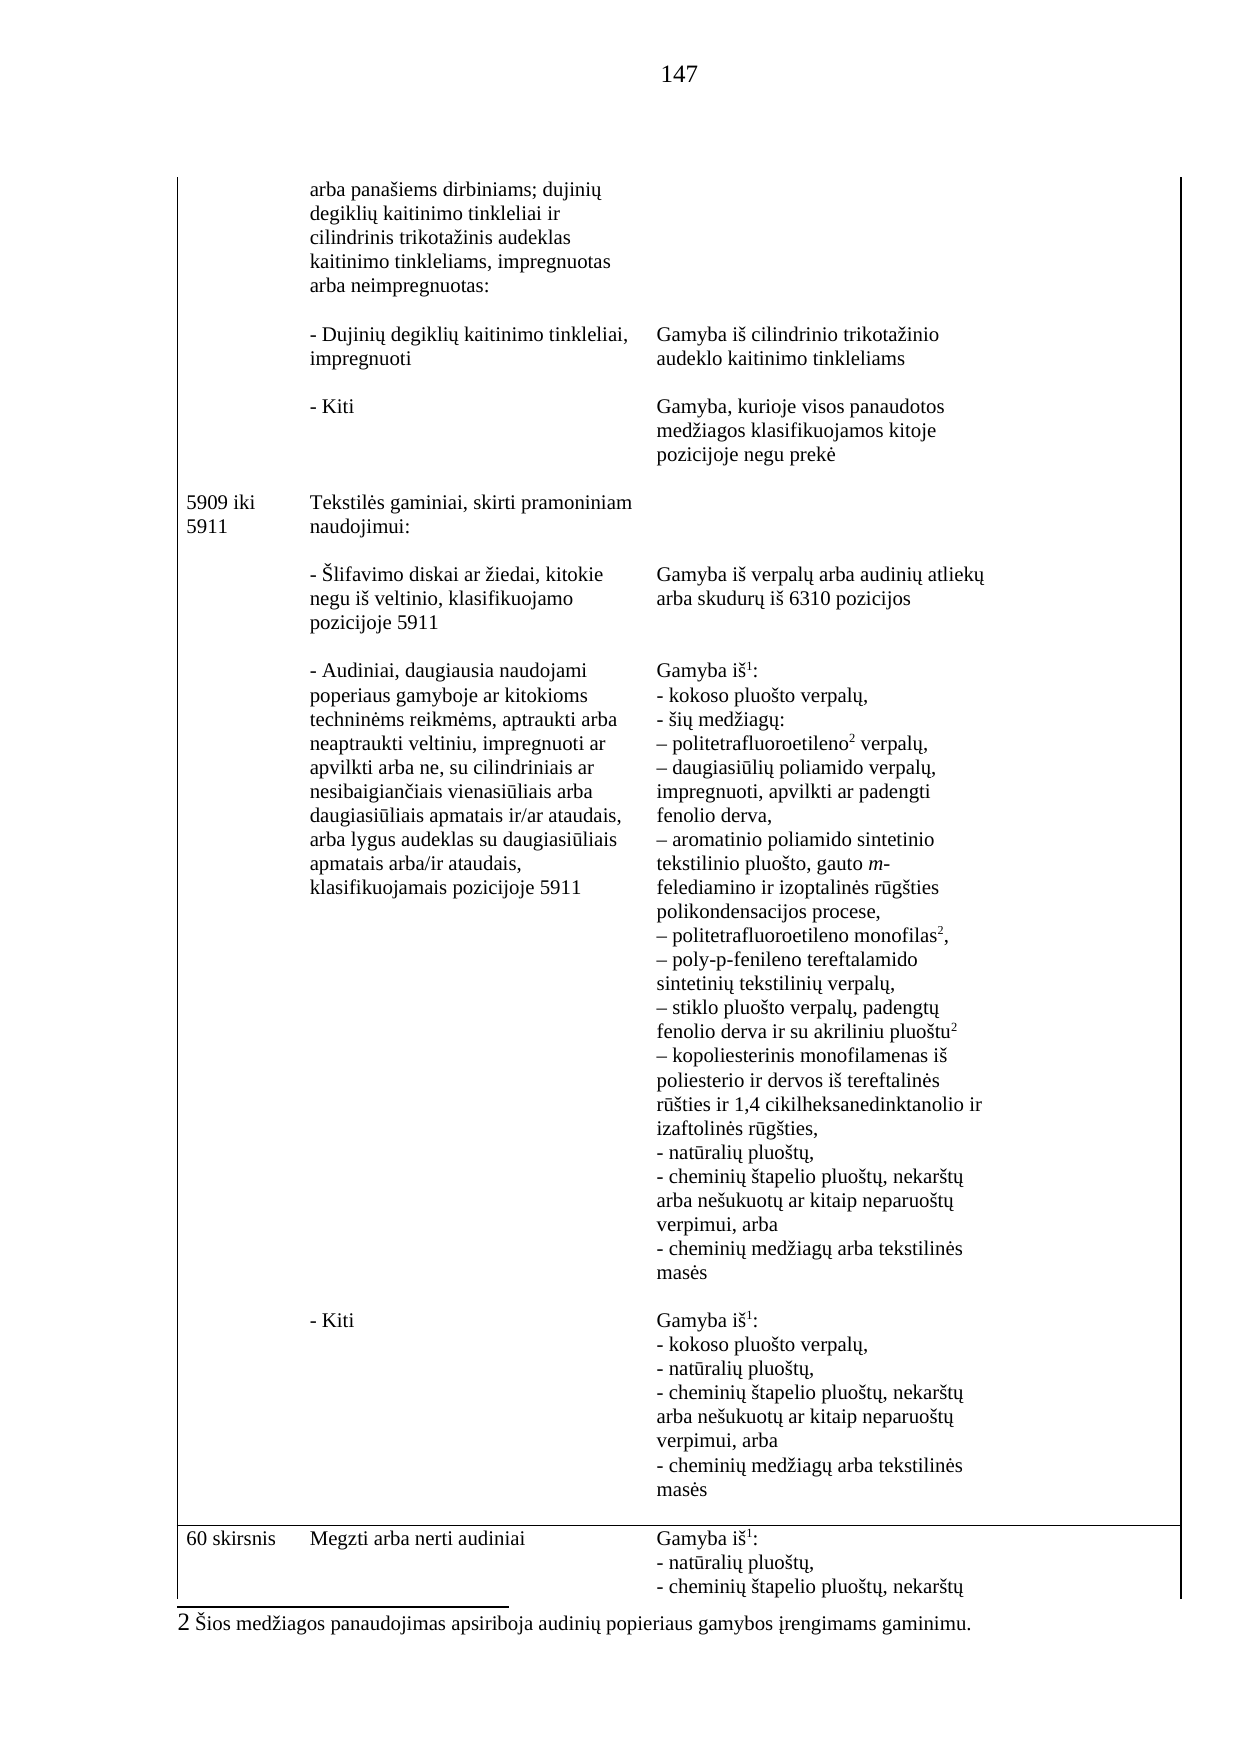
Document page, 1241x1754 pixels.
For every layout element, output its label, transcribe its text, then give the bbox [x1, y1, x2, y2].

table_cell - Kiti [301, 394, 647, 490]
table_cell [301, 1356, 647, 1452]
table_cell [1000, 1236, 1180, 1308]
table_cell [178, 1356, 301, 1452]
table_cell - natūralių pluoštų, - cheminių štapelio pluoštų, nekarštų [648, 1550, 999, 1598]
table_cell Gamyba iš1: [648, 1526, 999, 1550]
table_cell - Kiti [301, 1308, 647, 1332]
table_cell - Šlifavimo diskai ar žiedai, kitokie negu iš veltinio, klasifikuojamo pozicijoje 5911 [301, 562, 647, 658]
table_cell Gamyba iš verpalų arba audinių atliekų arba skudurų iš 6310 pozicijos [648, 562, 999, 658]
table_cell [1000, 1526, 1180, 1550]
table_cell [178, 394, 301, 490]
table_cell [178, 1236, 301, 1308]
table_cell [648, 177, 999, 322]
table_cell [178, 659, 301, 1140]
table_cell [301, 1140, 647, 1236]
table_cell - kokoso pluošto verpalų, [648, 1332, 999, 1356]
table_cell [1000, 322, 1180, 394]
table_cell [301, 1550, 647, 1598]
table_cell [1000, 1308, 1180, 1332]
table_cell [1000, 562, 1180, 658]
table_cell - natūralių pluoštų, - cheminių štapelio pluoštų, nekarštų arba nešukuotų ar kitaip neparuoštų verpimui, arba [648, 1140, 999, 1236]
table_cell [301, 1453, 647, 1525]
table_cell [1000, 490, 1180, 562]
table_cell [178, 1550, 301, 1598]
table_cell [178, 1332, 301, 1356]
table_cell Gamyba iš1: - kokoso pluošto verpalų, - šių medžiagų: – politetrafluoroetileno2 verpalų, – daugiasiūlių poliamido verpalų, impregnuoti, apvilkti ar padengti fenolio derva, – aromatinio poliamido sintetinio tekstilinio pluošto, gauto m- felediamino ir izoptalinės rūgšties polikondensacijos procese, – politetrafluoroetileno monofilas, – poly-p-fenileno tereftalamido sintetinių tekstilinių verpalų, – stiklo pluošto verpalų, padengtų fenolio derva ir su akriliniu pluoštu2 – kopoliesterinis monofilamenas iš poliesterio ir dervos iš tereftalinės rūšties ir 1,4 cikilheksanedinktanolio ir izaftolinės rūgšties, [648, 659, 999, 1140]
table_cell [178, 1140, 301, 1236]
table_cell - natūralių pluoštų, - cheminių štapelio pluoštų, nekarštų arba nešukuotų ar kitaip neparuoštų verpimui, arba [648, 1356, 999, 1452]
table_cell [301, 1236, 647, 1308]
table_cell [648, 490, 999, 562]
table_cell [1000, 659, 1180, 1140]
table_cell - cheminių medžiagų arba tekstilinės masės [648, 1236, 999, 1308]
table_cell [1000, 177, 1180, 322]
table_cell [1000, 1453, 1180, 1525]
table_cell [178, 1308, 301, 1332]
table_cell 5909 iki 5911 [178, 490, 301, 562]
table_cell Gamyba iš1: [648, 1308, 999, 1332]
table_cell [1000, 394, 1180, 490]
table_cell [1000, 1356, 1180, 1452]
table_cell [1000, 1332, 1180, 1356]
table_cell - Audiniai, daugiausia naudojami poperiaus gamyboje ar kitokioms techninėms reikmėms, aptraukti arba neaptraukti veltiniu, impregnuoti ar apvilkti arba ne, su cilindriniais ar nesibaigiančiais vienasiūliais arba daugiasiūliais apmatais ir/ar ataudais, arba lygus audeklas su daugiasiūliais apmatais arba/ir ataudais, klasifikuojamais pozicijoje 5911 [301, 659, 647, 1140]
table_cell - Dujinių degiklių kaitinimo tinkleliai, impregnuoti [301, 322, 647, 394]
table_cell [178, 177, 301, 322]
table_cell [1000, 1140, 1180, 1236]
table_cell [178, 1453, 301, 1525]
table_cell [1000, 1550, 1180, 1598]
table_cell Gamyba iš cilindrinio trikotažinio audeklo kaitinimo tinkleliams [648, 322, 999, 394]
table_cell [178, 322, 301, 394]
table_cell - cheminių medžiagų arba tekstilinės masės [648, 1453, 999, 1525]
table_cell Gamyba, kurioje visos panaudotos medžiagos klasifikuojamos kitoje pozicijoje negu prekė [648, 394, 999, 490]
table_cell arba panašiems dirbiniams; dujinių degiklių kaitinimo tinkleliai ir cilindrinis trikotažinis audeklas kaitinimo tinkleliams, impregnuotas arba neimpregnuotas: [301, 177, 647, 322]
table_cell Tekstilės gaminiai, skirti pramoniniam naudojimui: [301, 490, 647, 562]
table_cell Megzti arba nerti audiniai [301, 1526, 647, 1550]
table_cell 60 skirsnis [178, 1526, 301, 1550]
table_cell [178, 562, 301, 658]
table_cell [301, 1332, 647, 1356]
